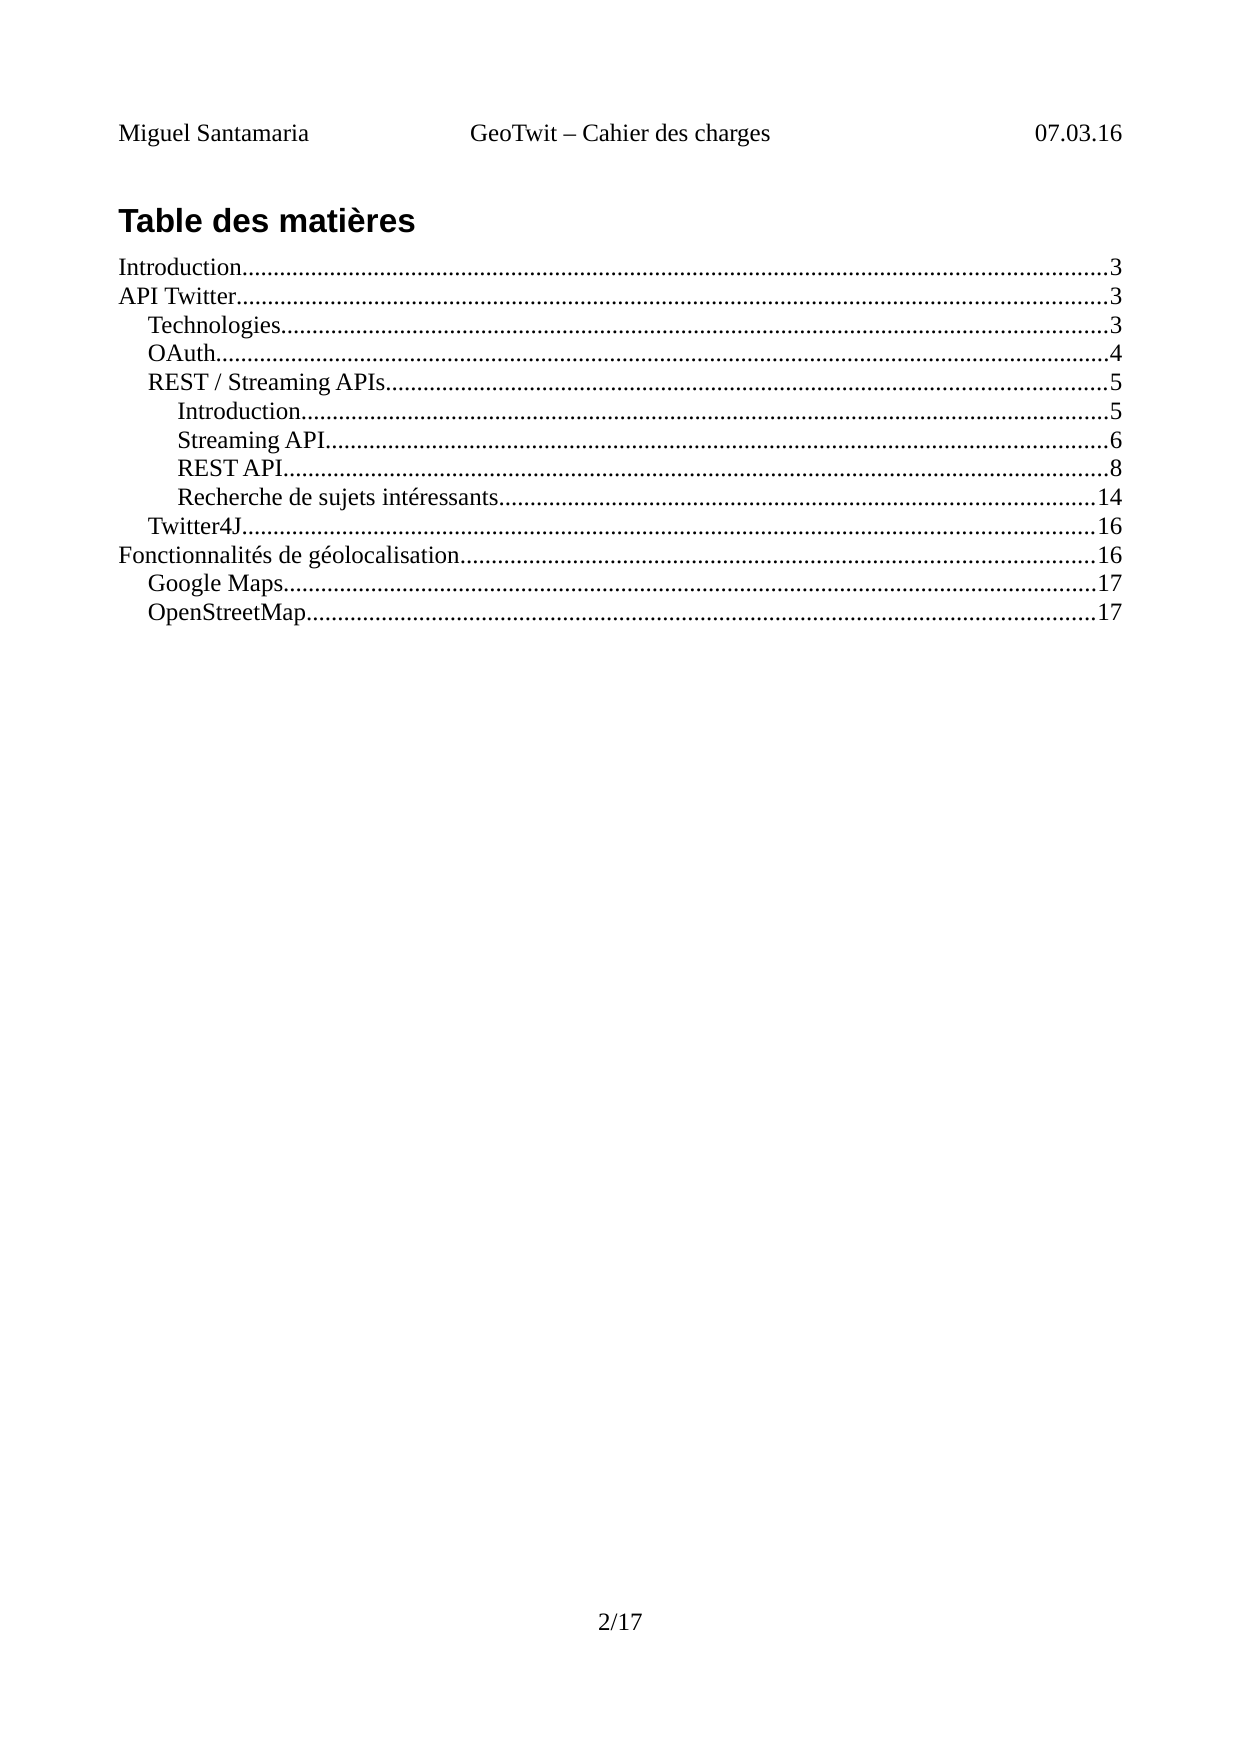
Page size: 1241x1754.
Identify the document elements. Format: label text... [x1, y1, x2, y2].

subtitle Table des matières [118, 201, 1122, 240]
text Streaming API 6 [177, 425, 1122, 453]
text Recherche de sujets intéressants 14 [177, 482, 1122, 511]
text REST / Streaming APIs 5 [148, 367, 1122, 396]
text REST API 8 [177, 453, 1122, 482]
text Twitter4J 16 [148, 511, 1122, 540]
text Fonctionnalités de géolocalisation 16 [118, 540, 1122, 568]
text Introduction 3 [118, 252, 1122, 281]
text API Twitter 3 [118, 281, 1122, 310]
text OAuth 4 [148, 338, 1122, 367]
text Technologies 3 [148, 310, 1122, 338]
text Google Maps 17 [148, 568, 1122, 597]
text Introduction 5 [177, 396, 1122, 425]
text OpenStreetMap 17 [148, 597, 1122, 626]
